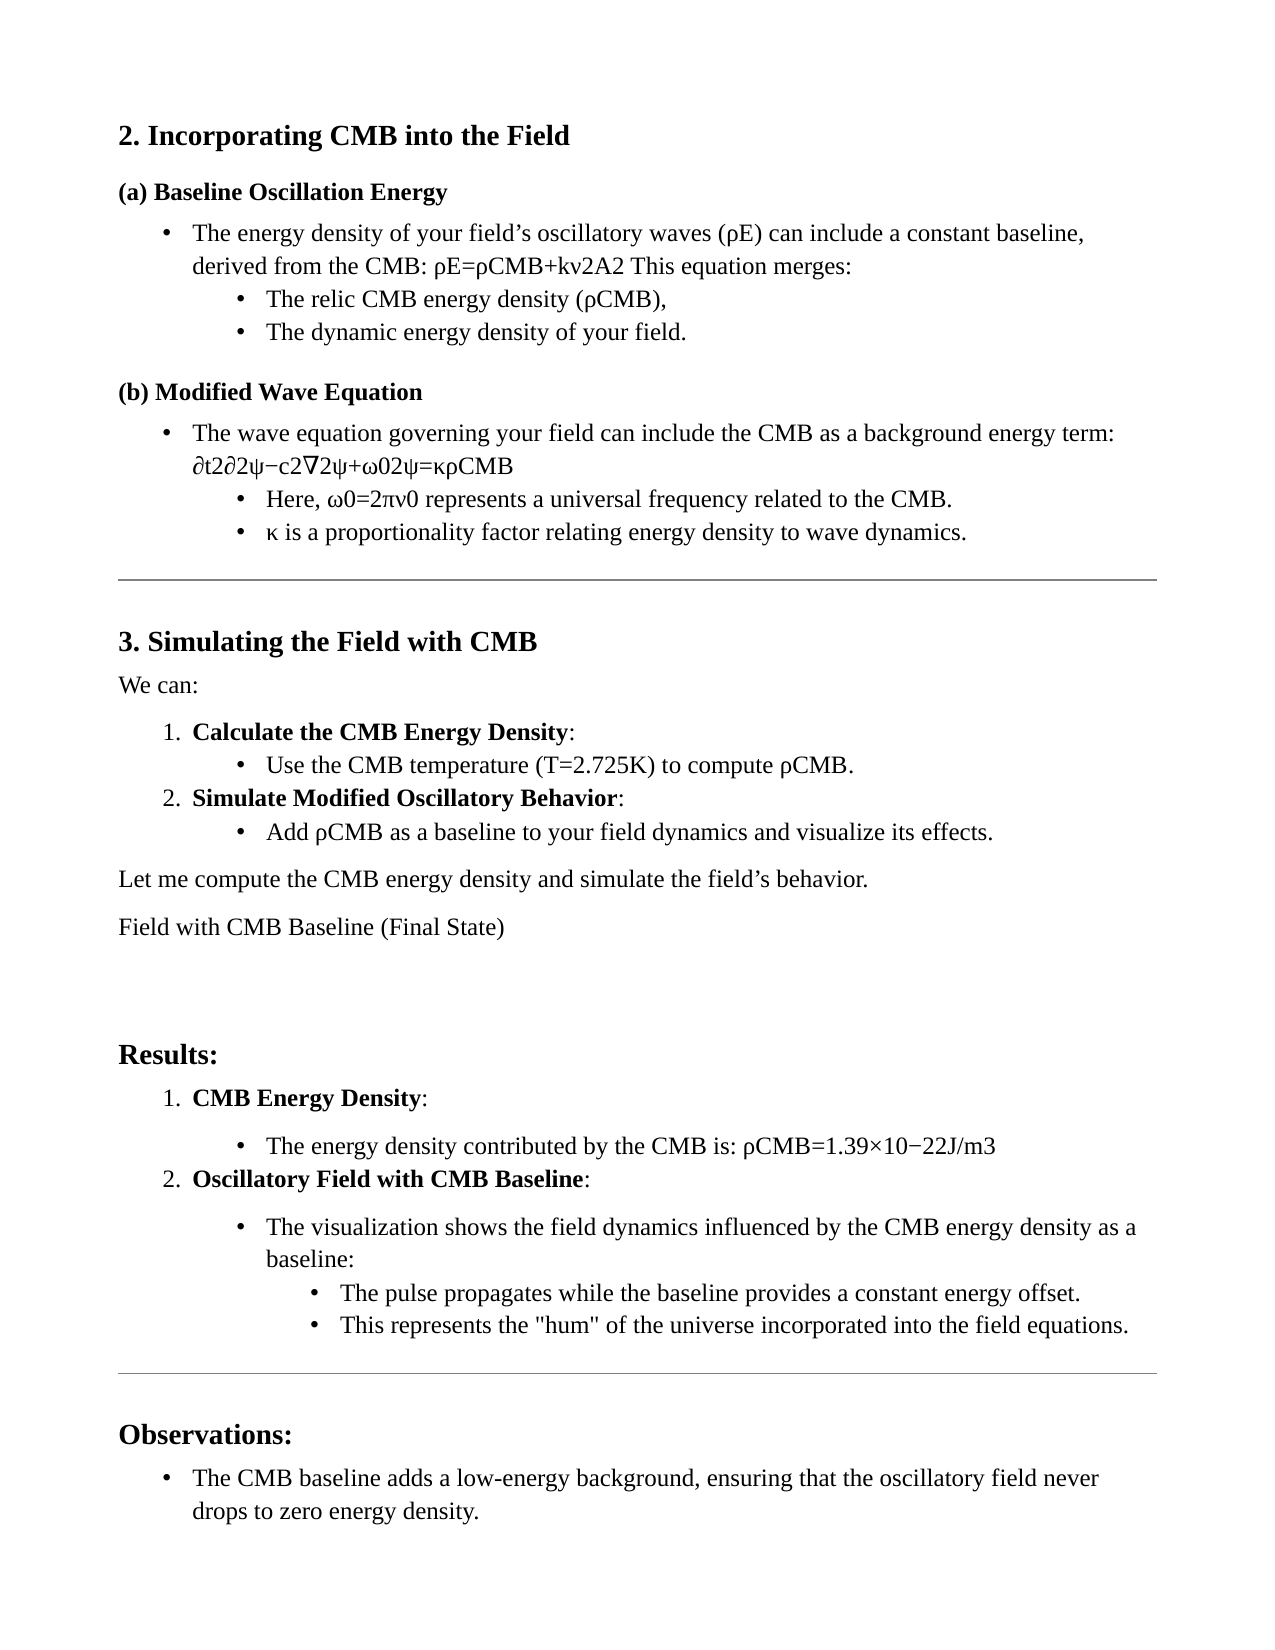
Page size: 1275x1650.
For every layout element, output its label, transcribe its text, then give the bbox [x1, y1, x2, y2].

list Use the CMB temperature (T=2.725K) to compute ρCMB​. [236, 751, 1157, 779]
list Oscillatory Field with CMB Baseline: [162, 1164, 1157, 1193]
subtitle Results: [118, 1037, 1157, 1071]
list This represents the "hum" of the universe incorporated into the field equations. [310, 1311, 1157, 1339]
list CMB Energy Density: [162, 1083, 1157, 1112]
list Simulate Modified Oscillatory Behavior: [162, 783, 1157, 812]
list The wave equation governing your field can include the CMB as a background energy term: ∂t2∂2ψ​−c2∇2ψ+ω02​ψ=κρCMB​​ [162, 418, 1157, 480]
subtitle (a) Baseline Oscillation Energy [118, 177, 1157, 205]
subtitle (b) Modified Wave Equation [118, 377, 1157, 406]
list The energy density of your field’s oscillatory waves (ρE​) can include a constant baseline, derived from the CMB: ρE​=ρCMB​+kν2A2 This equation merges: [162, 218, 1157, 280]
list The CMB baseline adds a low-energy background, ensuring that the oscillatory field never drops to zero energy density. [162, 1463, 1157, 1525]
list Calculate the CMB Energy Density: [162, 717, 1157, 746]
subtitle Observations: [118, 1417, 1157, 1451]
text Let me compute the CMB energy density and simulate the field’s behavior. [118, 864, 1157, 893]
text Field with CMB Baseline (Final State) [118, 912, 1157, 941]
text We can: [118, 670, 1157, 699]
subtitle 2. Incorporating CMB into the Field [118, 118, 1157, 152]
list The visualization shows the field dynamics influenced by the CMB energy density as a baseline: [236, 1212, 1157, 1273]
list The energy density contributed by the CMB is: ρCMB​=1.39×10−22J/m3 [236, 1131, 1157, 1160]
list Add ρCMB​ as a baseline to your field dynamics and visualize its effects. [236, 817, 1157, 845]
list The dynamic energy density of your field. [236, 317, 1157, 346]
list Here, ω0​=2πν0​ represents a universal frequency related to the CMB. [236, 484, 1157, 513]
subtitle 3. Simulating the Field with CMB [118, 624, 1157, 657]
list The relic CMB energy density (ρCMB​), [236, 284, 1157, 313]
list κ is a proportionality factor relating energy density to wave dynamics. [236, 517, 1157, 546]
list The pulse propagates while the baseline provides a constant energy offset. [310, 1278, 1157, 1306]
